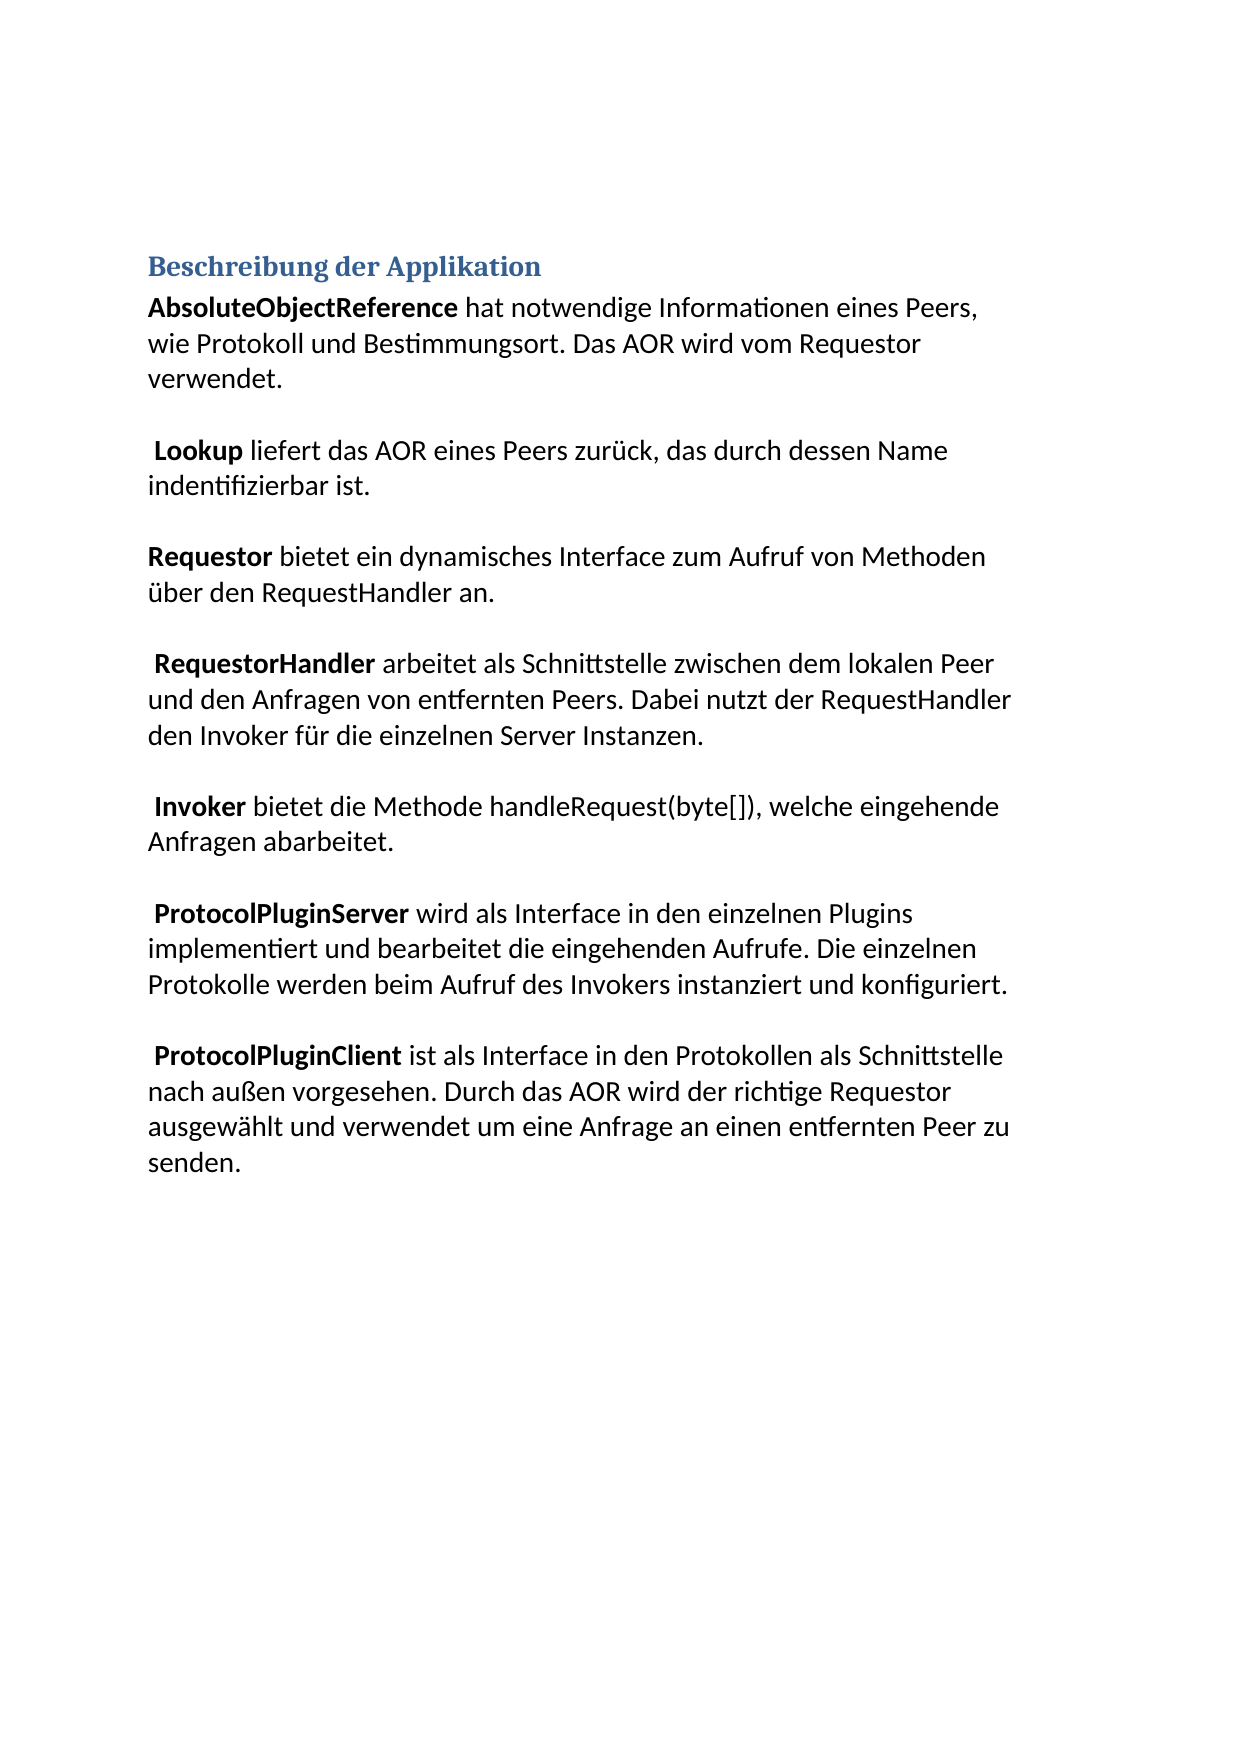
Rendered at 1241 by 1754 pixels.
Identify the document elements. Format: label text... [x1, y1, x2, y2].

text Protokolle werden beim Aufruf des Invokers instanziert und konfiguriert. [148, 966, 1093, 1002]
text Requestor bietet ein dynamisches Interface zum Aufruf von Methoden [148, 538, 1093, 574]
text Anfragen abarbeitet. [148, 823, 1093, 859]
text ausgewählt und verwendet um eine Anfrage an einen entfernten Peer zu [148, 1108, 1093, 1144]
text den Invoker für die einzelnen Server Instanzen. [148, 717, 1093, 752]
text über den RequestHandler an. [148, 574, 1093, 610]
text ProtocolPluginServer wird als Interface in den einzelnen Plugins [148, 895, 1093, 930]
text implementiert und bearbeitet die eingehenden Aufrufe. Die einzelnen [148, 930, 1093, 966]
text indentifizierbar ist. [148, 467, 1093, 503]
text AbsoluteObjectReference hat notwendige Informationen eines Peers, [148, 289, 1093, 325]
text Lookup liefert das AOR eines Peers zurück, das durch dessen Name [148, 432, 1093, 467]
text ProtocolPluginClient ist als Interface in den Protokollen als Schnittstelle [148, 1037, 1093, 1073]
text und den Anfragen von entfernten Peers. Dabei nutzt der RequestHandler [148, 681, 1093, 717]
text Invoker bietet die Methode handleRequest(byte[]), welche eingehende [148, 788, 1093, 823]
text nach außen vorgesehen. Durch das AOR wird der richtige Requestor [148, 1073, 1093, 1108]
subtitle Beschreibung der Applikation [148, 251, 1093, 284]
text verwendet. [148, 360, 1093, 396]
text senden. [148, 1144, 1093, 1180]
text wie Protokoll und Bestimmungsort. Das AOR wird vom Requestor [148, 325, 1093, 360]
text RequestorHandler arbeitet als Schnittstelle zwischen dem lokalen Peer [148, 645, 1093, 681]
